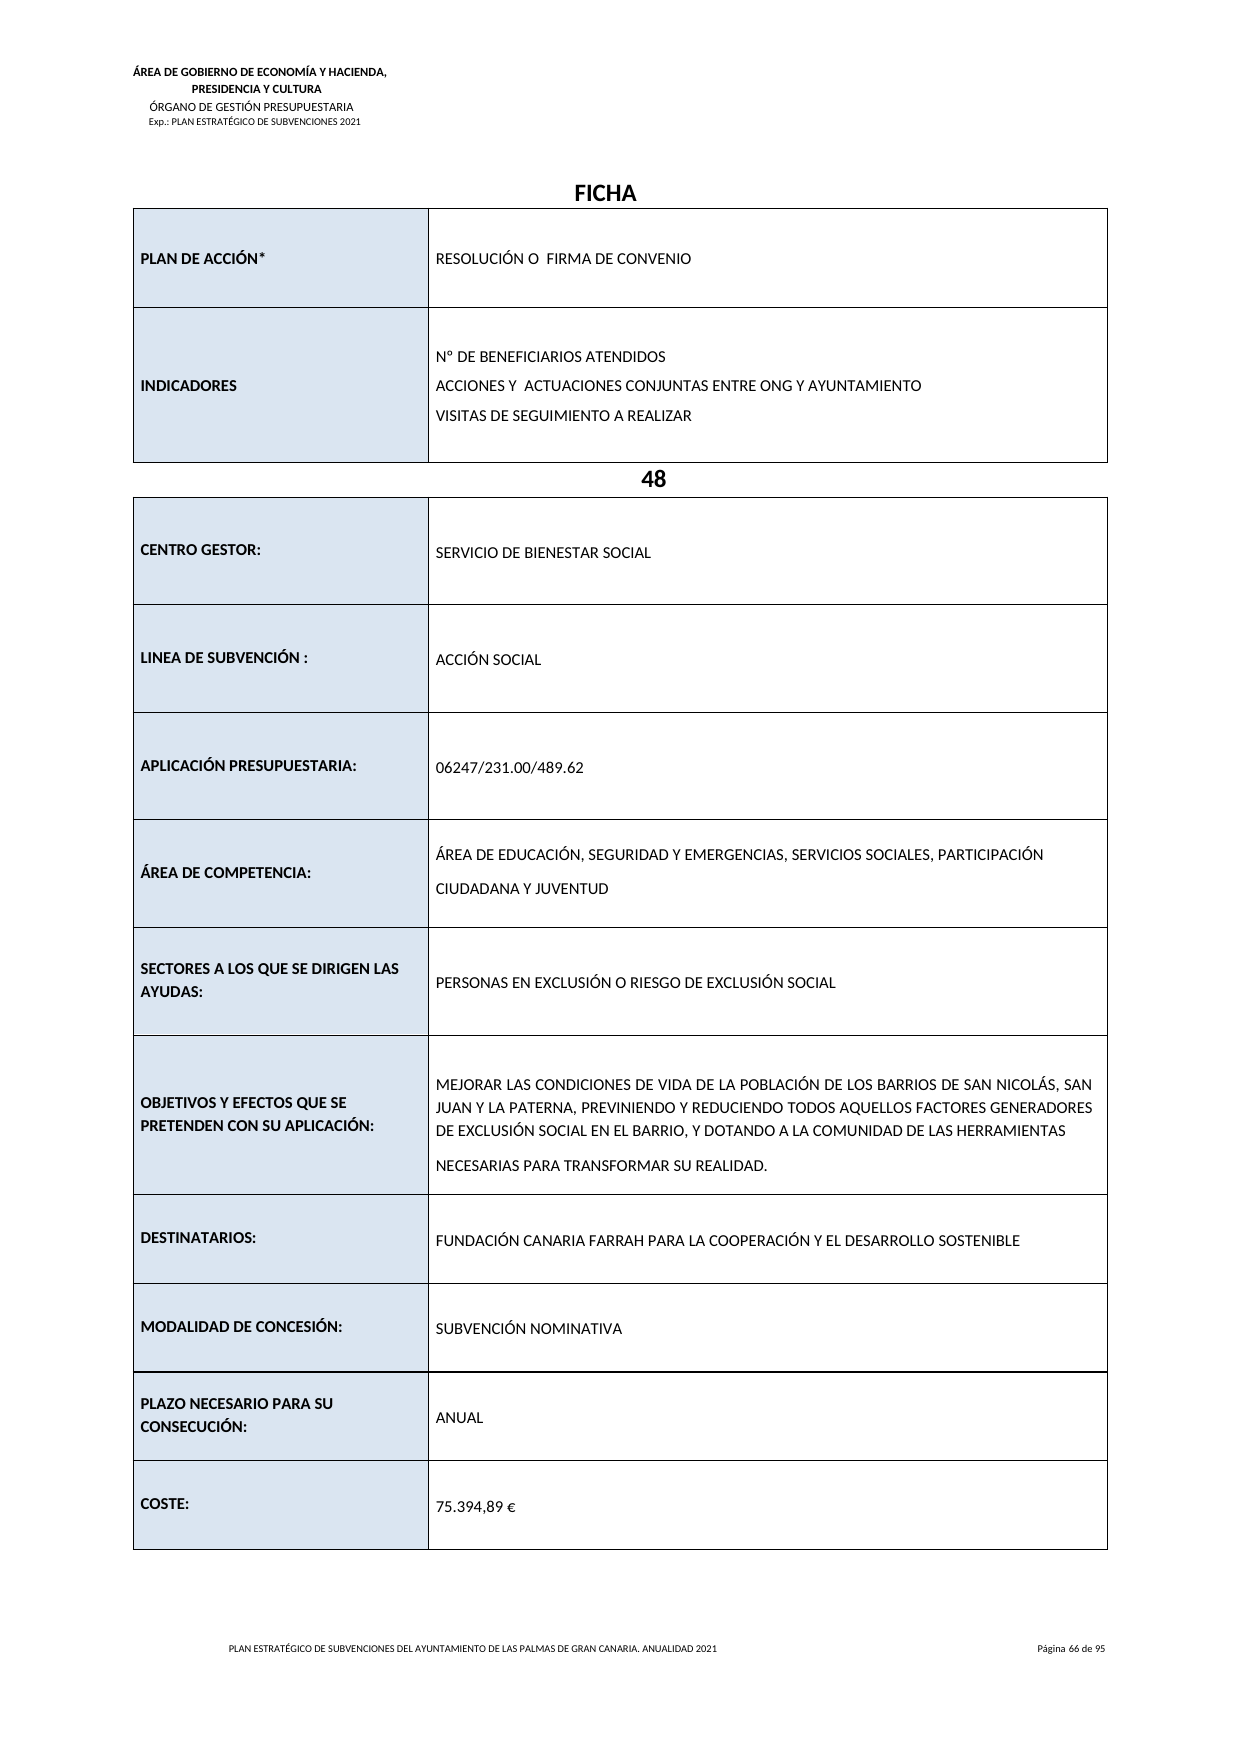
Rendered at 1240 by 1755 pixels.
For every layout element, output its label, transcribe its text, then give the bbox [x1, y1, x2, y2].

table_cell PLAN DE ACCIÓN* [134, 209, 428, 307]
table_cell 06247/231.00/489.62 [429, 713, 1107, 819]
table_cell DESTINATARIOS: [134, 1195, 428, 1283]
text 48 [641, 463, 667, 493]
table_cell SECTORES A LOS QUE SE DIRIGEN LAS AYUDAS: [134, 928, 428, 1034]
table_cell ÁREA DE EDUCACIÓN, SEGURIDAD Y EMERGENCIAS, SERVICIOS SOCIALES, PARTICIPACIÓN CIUDADANA Y JUVENTUD [429, 820, 1107, 927]
table_cell APLICACIÓN PRESUPUESTARIA: [134, 713, 428, 819]
table_cell FUNDACIÓN CANARIA FARRAH PARA LA COOPERACIÓN Y EL DESARROLLO SOSTENIBLE [429, 1195, 1107, 1283]
table_cell MODALIDAD DE CONCESIÓN: [134, 1284, 428, 1371]
table_cell PLAZO NECESARIO PARA SU CONSECUCIÓN: [134, 1373, 428, 1460]
table_cell OBJETIVOS Y EFECTOS QUE SE PRETENDEN CON SU APLICACIÓN: [134, 1036, 428, 1194]
table_cell ÁREA DE COMPETENCIA: [134, 820, 428, 927]
table_header CENTRO GESTOR: [134, 498, 428, 604]
table_cell SUBVENCIÓN NOMINATIVA [429, 1284, 1107, 1371]
table_cell COSTE: [134, 1461, 428, 1549]
table_cell INDICADORES [134, 308, 428, 462]
table_cell Nº DE BENEFICIARIOS ATENDIDOS ACCIONES Y ACTUACIONES CONJUNTAS ENTRE ONG Y AYUNTAMIENTO VISITAS DE SEGUIMIENTO A REALIZAR [429, 308, 1107, 462]
table_cell LINEA DE SUBVENCIÓN : [134, 605, 428, 712]
table_cell 75.394,89 € [429, 1461, 1107, 1549]
table_cell ANUAL [429, 1373, 1107, 1460]
table_cell MEJORAR LAS CONDICIONES DE VIDA DE LA POBLACIÓN DE LOS BARRIOS DE SAN NICOLÁS, SAN JUAN Y LA PATERNA, PREVINIENDO Y REDUCIENDO TODOS AQUELLOS FACTORES GENERADORES DE EXCLUSIÓN SOCIAL EN EL BARRIO, Y DOTANDO A LA COMUNIDAD DE LAS HERRAMIENTAS NECESARIAS PARA TRANSFORMAR SU REALIDAD. [429, 1036, 1107, 1194]
table_cell RESOLUCIÓN O FIRMA DE CONVENIO [429, 209, 1107, 307]
table_header SERVICIO DE BIENESTAR SOCIAL [429, 498, 1107, 604]
table_cell ACCIÓN SOCIAL [429, 605, 1107, 712]
table_cell PERSONAS EN EXCLUSIÓN O RIESGO DE EXCLUSIÓN SOCIAL [429, 928, 1107, 1034]
